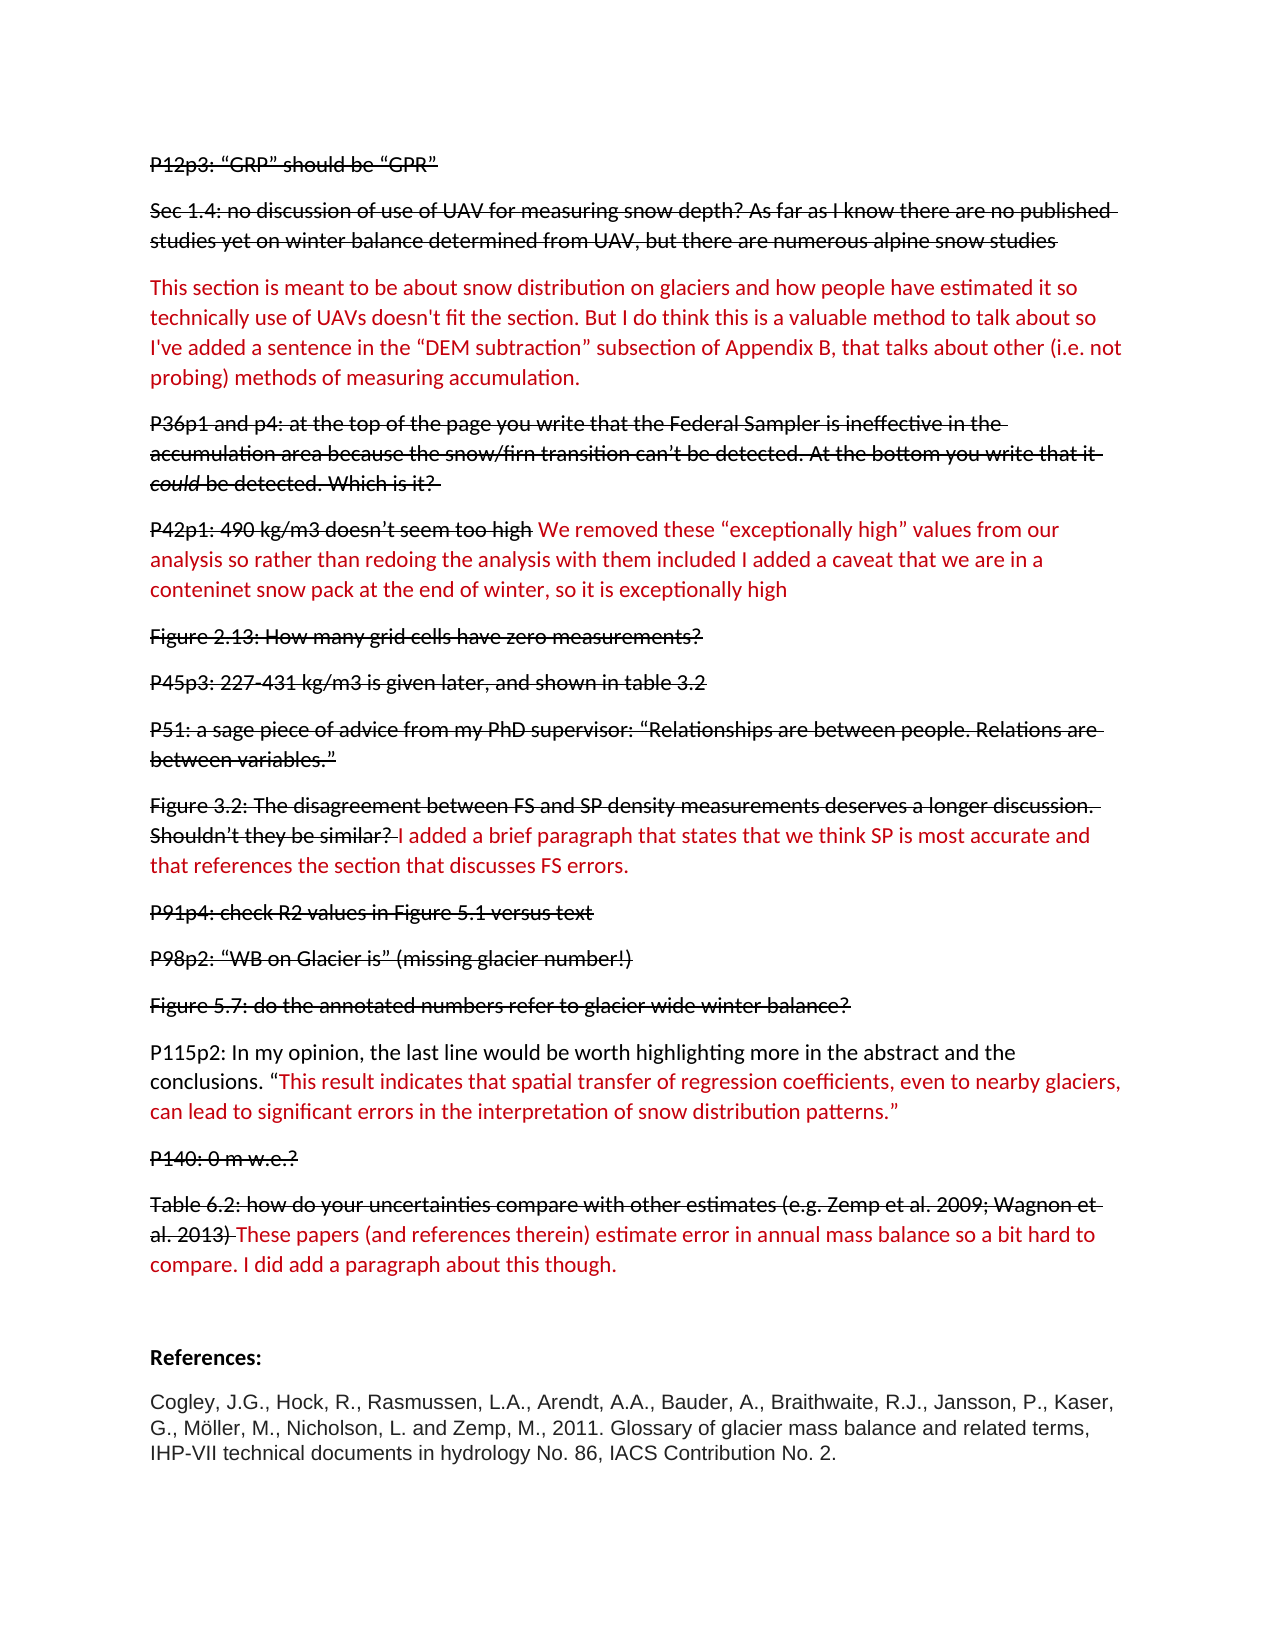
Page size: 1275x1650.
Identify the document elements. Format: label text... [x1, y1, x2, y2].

text Figure 5.7: do the annotated numbers refer to glacier wide winter balance? [150, 991, 1125, 1019]
text P91p4: check R2 values in Figure 5.1 versus text [150, 898, 1125, 926]
text Table 6.2: how do your uncertainties compare with other estimates (e.g. Zemp et al. 2009; Wagnon et al. 2013) These papers (and references therein) estimate error in annual mass balance so a bit hard to compare. I did add a paragraph about this though. [150, 1191, 1125, 1278]
text Cogley, J.G., Hock, R., Rasmussen, L.A., Arendt, A.A., Bauder, A., Braithwaite, R.J., Jansson, P., Kaser, G., Möller, M., Nicholson, L. and Zemp, M., 2011. Glossary of glacier mass balance and related terms, IHP-VII technical documents in hydrology No. 86, IACS Contribution No. 2. [150, 1390, 1125, 1465]
text P36p1 and p4: at the top of the page you write that the Federal Sampler is ineffective in the accumulation area because the snow/firn transition can’t be detected. At the bottom you write that it could be detected. Which is it? [150, 409, 1125, 497]
text References: [150, 1343, 1125, 1371]
text P42p1: 490 kg/m3 doesn’t seem too high We removed these “exceptionally high” values from our analysis so rather than redoing the analysis with them included I added a caveat that we are in a conteninet snow pack at the end of winter, so it is exceptionally high [150, 516, 1125, 603]
text P45p3: 227-431 kg/m3 is given later, and shown in table 3.2 [150, 668, 1125, 697]
text P140: 0 m w.e.? [150, 1144, 1125, 1172]
text Figure 3.2: The disagreement between FS and SP density measurements deserves a longer discussion. Shouldn’t they be similar? I added a brief paragraph that states that we think SP is most accurate and that references the section that discusses FS errors. [150, 792, 1125, 879]
text Figure 2.13: How many grid cells have zero measurements? [150, 622, 1125, 650]
text P115p2: In my opinion, the last line would be worth highlighting more in the abstract and the conclusions. “This result indicates that spatial transfer of regression coefficients, even to nearby glaciers, can lead to significant errors in the interpretation of snow distribution patterns.” [150, 1038, 1125, 1125]
text This section is meant to be about snow distribution on glaciers and how people have estimated it so technically use of UAVs doesn't fit the section. But I do think this is a valuable method to talk about so I've added a sentence in the “DEM subtraction” subsection of Appendix B, that talks about other (i.e. not probing) methods of measuring accumulation. [150, 273, 1125, 391]
text P12p3: “GRP” should be “GPR” [150, 150, 1125, 178]
text Sec 1.4: no discussion of use of UAV for measuring snow depth? As far as I know there are no published studies yet on winter balance determined from UAV, but there are numerous alpine snow studies [150, 197, 1125, 254]
text P98p2: “WB on Glacier is” (missing glacier number!) [150, 944, 1125, 972]
text P51: a sage piece of advice from my PhD supervisor: “Relationships are between people. Relations are between variables.” [150, 715, 1125, 773]
